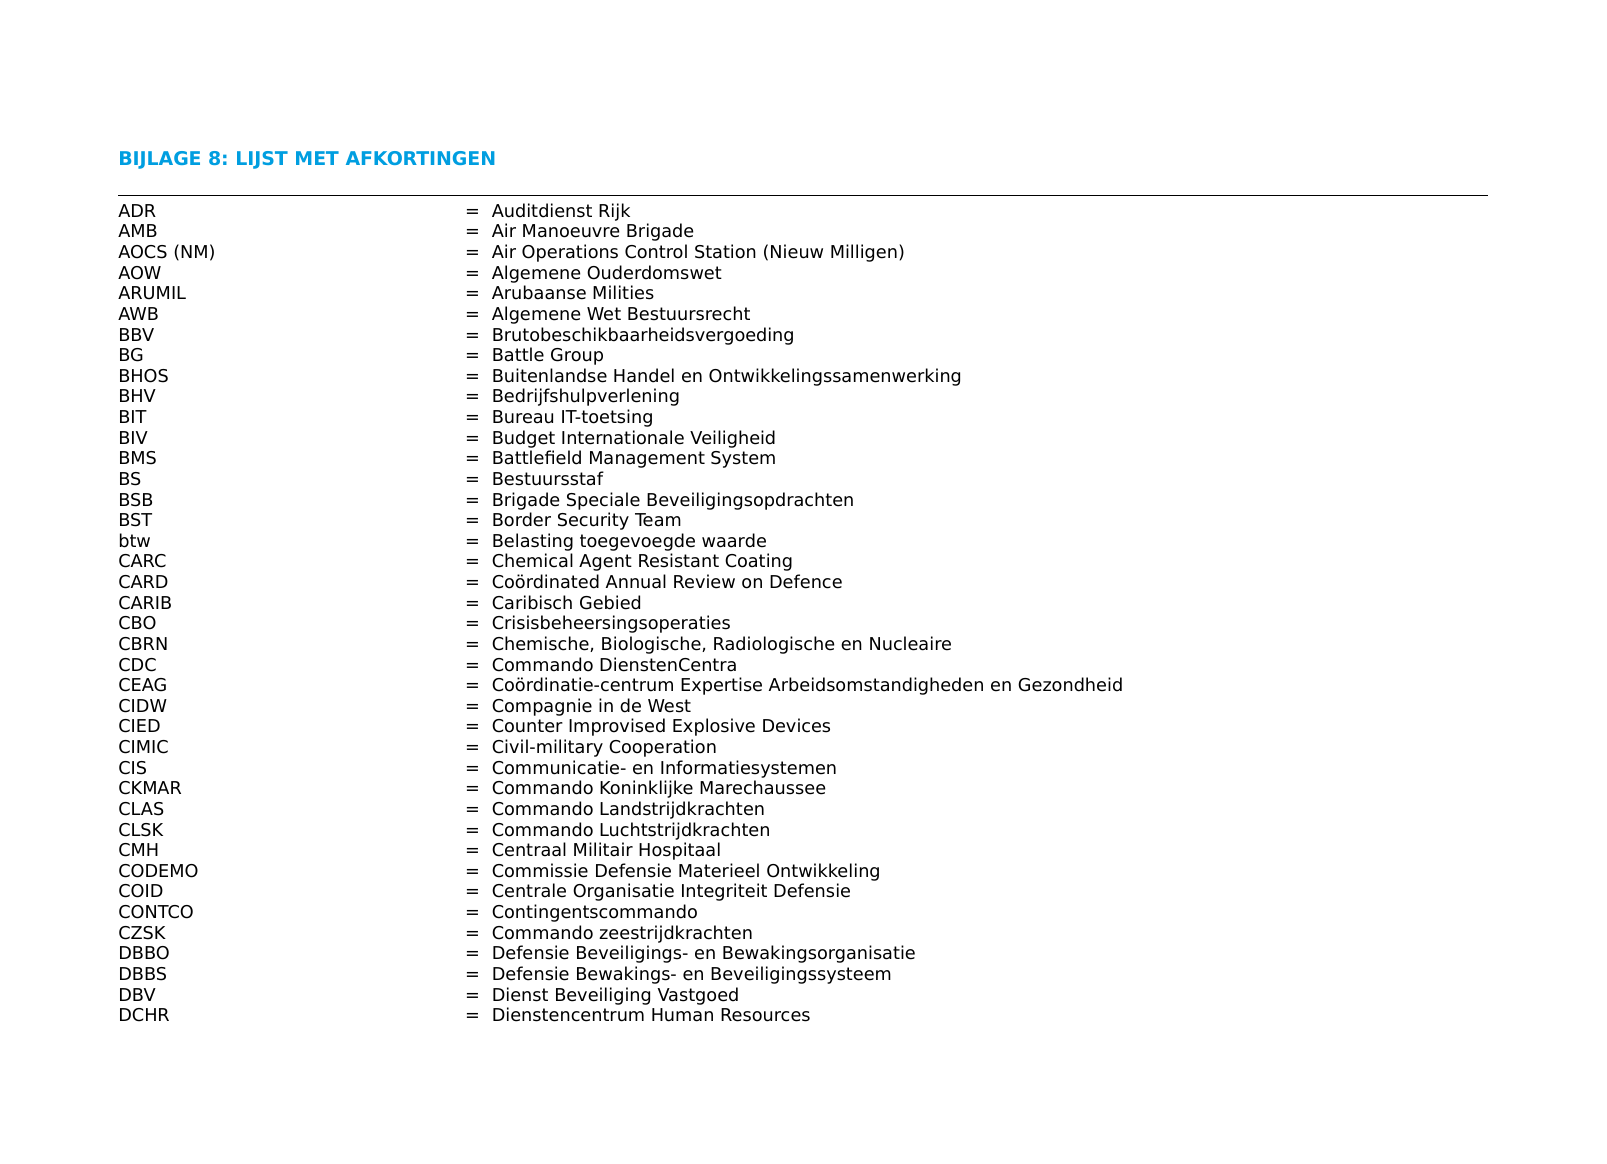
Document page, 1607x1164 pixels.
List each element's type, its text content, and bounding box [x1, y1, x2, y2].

table_cell Chemical Agent Resistant Coating [486, 551, 1488, 572]
table_cell = [419, 716, 486, 737]
table_cell CIED [118, 716, 419, 737]
table_cell Air Operations Control Station (Nieuw Milligen) [486, 242, 1488, 263]
table_header Auditdienst Rijk [486, 196, 1488, 221]
table_cell Belasting toegevoegde waarde [486, 531, 1488, 551]
table_cell CODEMO [118, 861, 419, 881]
table_cell = [419, 861, 486, 881]
table_cell = [419, 345, 486, 366]
table_cell Algemene Wet Bestuursrecht [486, 304, 1488, 324]
table_cell Centrale Organisatie Integriteit Defensie [486, 881, 1488, 902]
table_cell = [419, 428, 486, 448]
table_cell Air Manoeuvre Brigade [486, 221, 1488, 242]
table_cell = [419, 964, 486, 984]
table_cell = [419, 325, 486, 345]
table_cell = [419, 407, 486, 428]
table_cell = [419, 923, 486, 943]
table_cell = [419, 881, 486, 902]
table_cell = [419, 366, 486, 386]
table_cell = [419, 593, 486, 613]
table_cell Border Security Team [486, 510, 1488, 531]
table_cell Brutobeschikbaarheidsvergoeding [486, 325, 1488, 345]
table_cell = [419, 840, 486, 861]
table_cell = [419, 448, 486, 469]
table_cell Counter Improvised Explosive Devices [486, 716, 1488, 737]
table_cell BMS [118, 448, 419, 469]
table_cell CEAG [118, 675, 419, 696]
table_cell = [419, 902, 486, 923]
table_cell = [419, 613, 486, 634]
table_cell CBRN [118, 634, 419, 654]
table_cell CLAS [118, 799, 419, 819]
table_cell Arubaanse Milities [486, 283, 1488, 304]
table_cell CIDW [118, 696, 419, 716]
table_cell BIT [118, 407, 419, 428]
table_cell = [419, 386, 486, 407]
table_cell Commando Koninklijke Marechaussee [486, 778, 1488, 799]
table_cell Civil-military Cooperation [486, 737, 1488, 758]
table_cell DBBS [118, 964, 419, 984]
table_cell = [419, 469, 486, 489]
table_cell = [419, 572, 486, 593]
table_cell = [419, 655, 486, 675]
table_cell = [419, 634, 486, 654]
table_cell Caribisch Gebied [486, 593, 1488, 613]
table_cell CIMIC [118, 737, 419, 758]
table_cell CKMAR [118, 778, 419, 799]
table_cell CARD [118, 572, 419, 593]
table_cell Commando Luchtstrijdkrachten [486, 820, 1488, 840]
table_cell BSB [118, 490, 419, 510]
table_cell AOCS (NM) [118, 242, 419, 263]
table_cell = [419, 737, 486, 758]
table_cell = [419, 778, 486, 799]
table_cell btw [118, 531, 419, 551]
table_cell Budget Internationale Veiligheid [486, 428, 1488, 448]
table_cell = [419, 510, 486, 531]
table_cell = [419, 242, 486, 263]
table_cell CZSK [118, 923, 419, 943]
table_cell COID [118, 881, 419, 902]
table_cell Bureau IT-toetsing [486, 407, 1488, 428]
table_cell Commando DienstenCentra [486, 655, 1488, 675]
table_cell Commissie Defensie Materieel Ontwikkeling [486, 861, 1488, 881]
table_cell Coördinated Annual Review on Defence [486, 572, 1488, 593]
table_cell = [419, 531, 486, 551]
table_cell BS [118, 469, 419, 489]
table_cell = [419, 675, 486, 696]
table_cell = [419, 758, 486, 778]
table_cell DBBO [118, 943, 419, 964]
table_cell = [419, 799, 486, 819]
table_cell Compagnie in de West [486, 696, 1488, 716]
table_cell Algemene Ouderdomswet [486, 263, 1488, 283]
table_cell BST [118, 510, 419, 531]
table_cell Contingentscommando [486, 902, 1488, 923]
table_cell = [419, 263, 486, 283]
table_cell Centraal Militair Hospitaal [486, 840, 1488, 861]
table_cell = [419, 696, 486, 716]
table_cell = [419, 283, 486, 304]
table_cell = [419, 1005, 486, 1026]
table_cell Dienst Beveiliging Vastgoed [486, 985, 1488, 1005]
table_cell Bedrijfshulpverlening [486, 386, 1488, 407]
table_cell Buitenlandse Handel en Ontwikkelingssamenwerking [486, 366, 1488, 386]
table_cell = [419, 551, 486, 572]
table_cell AWB [118, 304, 419, 324]
table_cell = [419, 985, 486, 1005]
table_cell Defensie Beveiligings- en Bewakingsorganisatie [486, 943, 1488, 964]
table_cell = [419, 221, 486, 242]
table_cell Communicatie- en Informatiesystemen [486, 758, 1488, 778]
table_cell ARUMIL [118, 283, 419, 304]
table_cell AMB [118, 221, 419, 242]
table_cell DCHR [118, 1005, 419, 1026]
table_cell CIS [118, 758, 419, 778]
table_cell Battle Group [486, 345, 1488, 366]
table_cell CARIB [118, 593, 419, 613]
table_cell BG [118, 345, 419, 366]
subtitle BIJLAGE 8: LIJST MET AFKORTINGEN [118, 148, 1488, 170]
table_cell Chemische, Biologische, Radiologische en Nucleaire [486, 634, 1488, 654]
table_cell CBO [118, 613, 419, 634]
table_cell AOW [118, 263, 419, 283]
table_cell Commando Landstrijdkrachten [486, 799, 1488, 819]
table_cell BBV [118, 325, 419, 345]
table_cell = [419, 490, 486, 510]
table_cell Dienstencentrum Human Resources [486, 1005, 1488, 1026]
table_cell Brigade Speciale Beveiligingsopdrachten [486, 490, 1488, 510]
table_cell Defensie Bewakings- en Beveiligingssysteem [486, 964, 1488, 984]
table_cell CLSK [118, 820, 419, 840]
table_cell Commando zeestrijdkrachten [486, 923, 1488, 943]
table_header = [419, 196, 486, 221]
table_cell BHV [118, 386, 419, 407]
table_cell BIV [118, 428, 419, 448]
table_cell BHOS [118, 366, 419, 386]
table_cell Bestuursstaf [486, 469, 1488, 489]
table_cell CMH [118, 840, 419, 861]
table_cell CONTCO [118, 902, 419, 923]
table_cell CARC [118, 551, 419, 572]
table_cell Coördinatie-centrum Expertise Arbeidsomstandigheden en Gezondheid [486, 675, 1488, 696]
table_cell Battlefield Management System [486, 448, 1488, 469]
table_cell CDC [118, 655, 419, 675]
table_cell Crisisbeheersingsoperaties [486, 613, 1488, 634]
table_cell DBV [118, 985, 419, 1005]
table_cell = [419, 820, 486, 840]
table_cell = [419, 943, 486, 964]
table_header ADR [118, 196, 419, 221]
table_cell = [419, 304, 486, 324]
